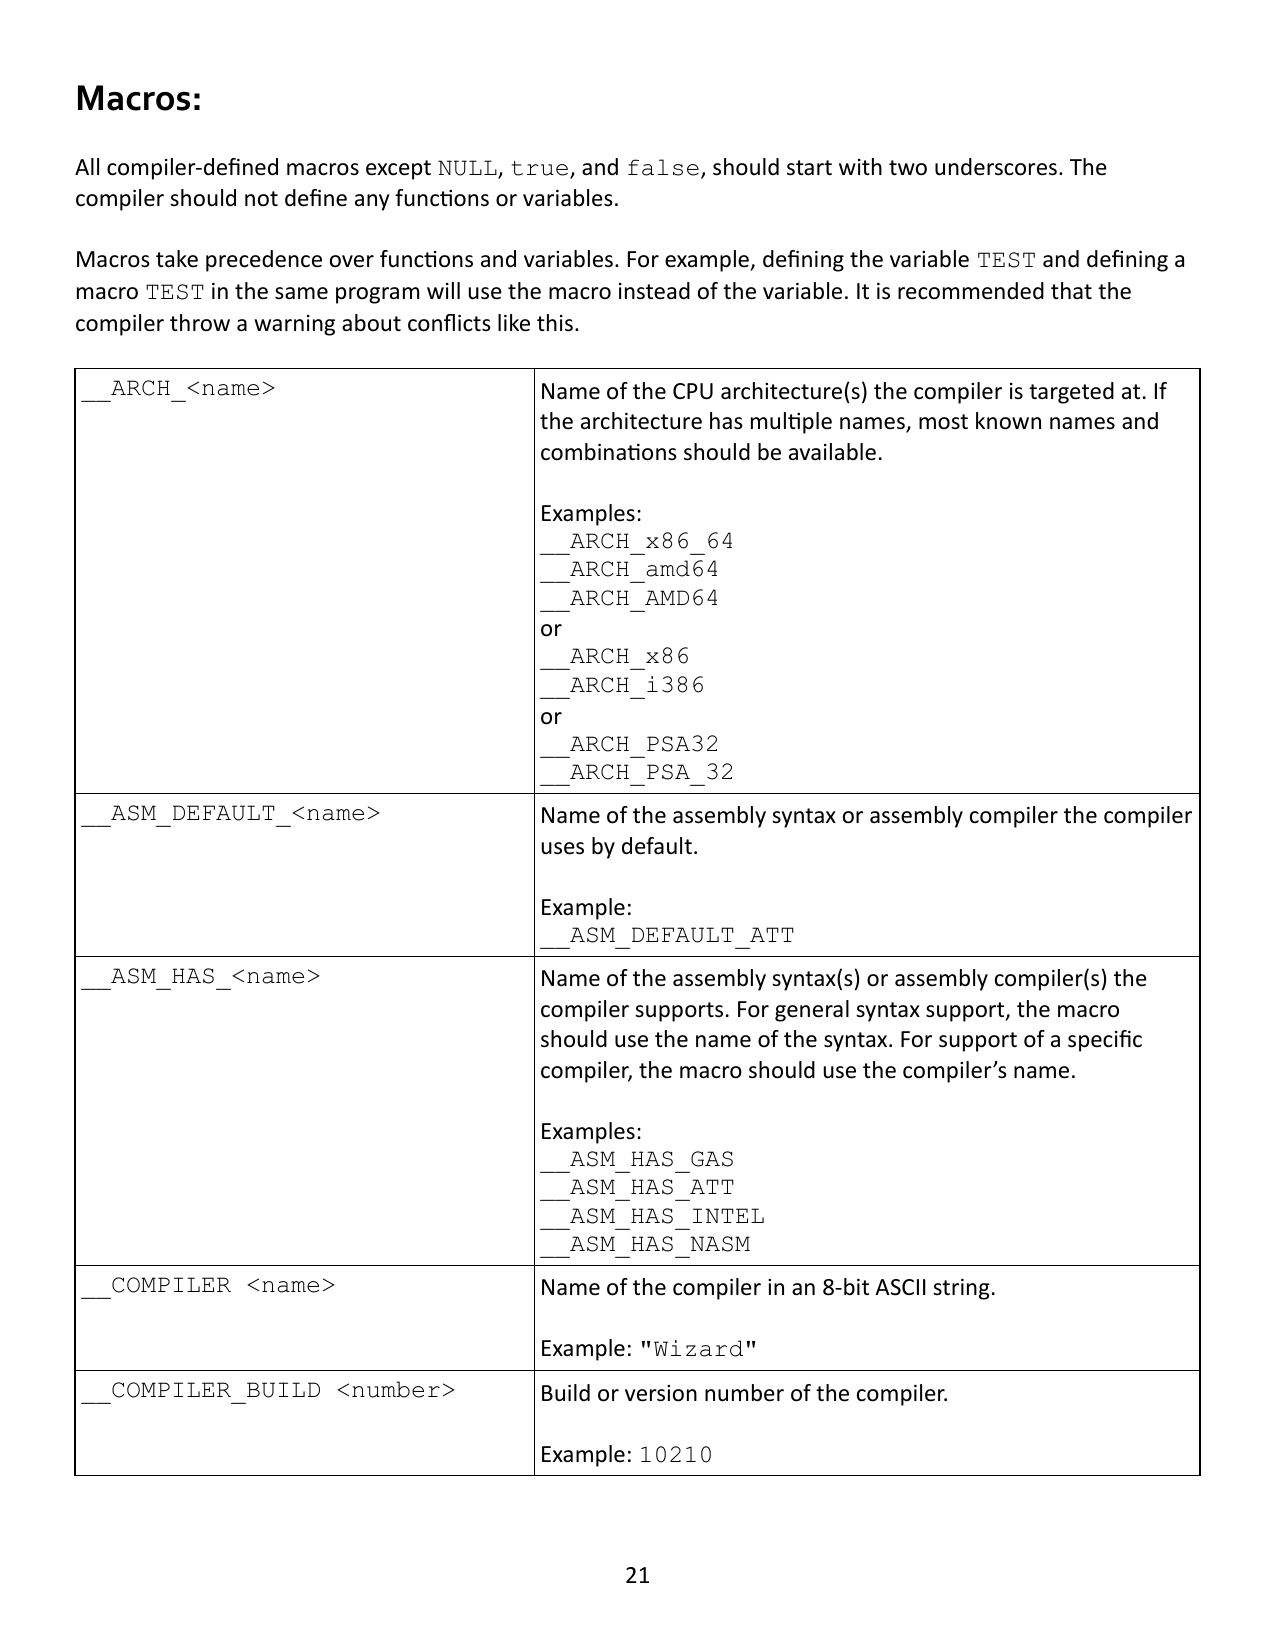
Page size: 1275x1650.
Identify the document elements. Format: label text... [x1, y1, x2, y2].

text Macros take precedence over functions and variables. For example, defining the variable TEST and defining a macro TEST in the same program will use the macro instead of the variable. It is recommended that the compiler throw a warning about conflicts like this. [75, 244, 1200, 338]
table_cell __ASM_HAS_<name> [76, 957, 534, 1264]
table_cell __COMPILER <name> [76, 1266, 534, 1370]
table_header Name of the CPU architecture(s) the compiler is targeted at. If the architecture has multiple names, most known names and combinations should be available. Examples: __ARCH_x86_64 __ARCH_amd64 __ARCH_AMD64 or __ARCH_x86 __ARCH_i386 or __ARCH_PSA32 __ARCH_PSA_32 [535, 369, 1199, 793]
table_cell Name of the assembly syntax or assembly compiler the compiler uses by default. Example: __ASM_DEFAULT_ATT [535, 794, 1199, 956]
table_cell Build or version number of the compiler. Example: 10210 [535, 1371, 1199, 1475]
table_header __ARCH_<name> [76, 369, 534, 793]
table_cell __ASM_DEFAULT_<name> [76, 794, 534, 956]
table_cell Name of the assembly syntax(s) or assembly compiler(s) the compiler supports. For general syntax support, the macro should use the name of the syntax. For support of a specific compiler, the macro should use the compiler’s name. Examples: __ASM_HAS_GAS __ASM_HAS_ATT __ASM_HAS_INTEL __ASM_HAS_NASM [535, 957, 1199, 1264]
subtitle Macros: [75, 75, 1200, 120]
text All compiler-defined macros except NULL, true, and false, should start with two underscores. The compiler should not define any functions or variables. [75, 151, 1200, 213]
table_cell Name of the compiler in an 8-bit ASCII string. Example: "Wizard" [535, 1266, 1199, 1370]
table_cell __COMPILER_BUILD <number> [76, 1371, 534, 1475]
